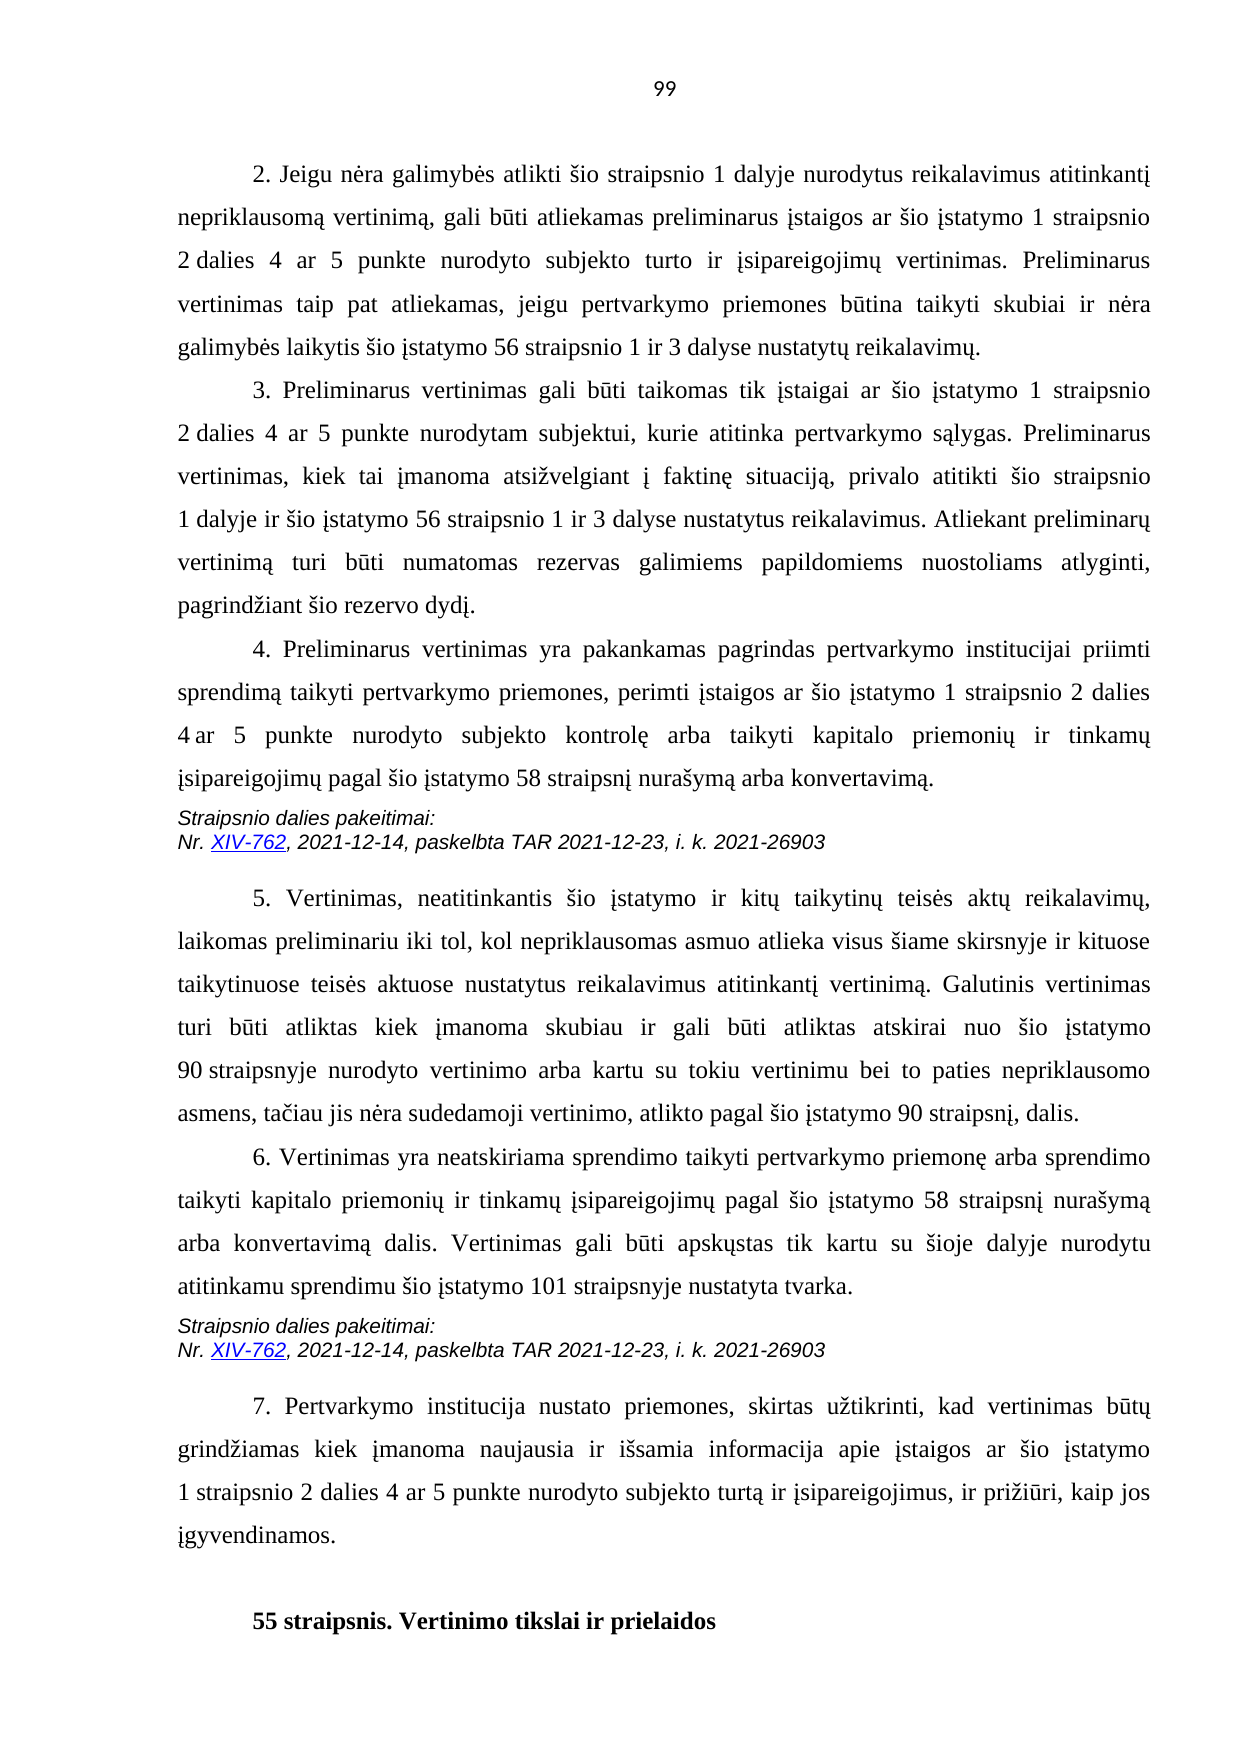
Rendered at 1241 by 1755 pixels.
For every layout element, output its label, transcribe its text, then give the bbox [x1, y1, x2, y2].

text Nr. XIV-762, 2021-12-14, paskelbta TAR 2021-12-23, i. k. 2021-26903 [177, 830, 1152, 854]
text 7. Pertvarkymo institucija nustato priemones, skirtas užtikrinti, kad vertinimas būtų grindžiamas kiek įmanoma naujausia ir išsamia informacija apie įstaigos ar šio įstatymo 1 straipsnio 2 dalies 4 ar 5 punkte nurodyto subjekto turtą ir įsipareigojimus, ir prižiūri, kaip jos įgyvendinamos. [177, 1391, 1152, 1549]
text Straipsnio dalies pakeitimai: [177, 806, 1152, 830]
text 3. Preliminarus vertinimas gali būti taikomas tik įstaigai ar šio įstatymo 1 straipsnio 2 dalies 4 ar 5 punkte nurodytam subjektui, kurie atitinka pertvarkymo sąlygas. Preliminarus vertinimas, kiek tai įmanoma atsižvelgiant į faktinę situaciją, privalo atitikti šio straipsnio 1 dalyje ir šio įstatymo 56 straipsnio 1 ir 3 dalyse nustatytus reikalavimus. Atliekant preliminarų vertinimą turi būti numatomas rezervas galimiems papildomiems nuostoliams atlyginti, pagrindžiant šio rezervo dydį. [177, 375, 1152, 619]
text 2. Jeigu nėra galimybės atlikti šio straipsnio 1 dalyje nurodytus reikalavimus atitinkantį nepriklausomą vertinimą, gali būti atliekamas preliminarus įstaigos ar šio įstatymo 1 straipsnio 2 dalies 4 ar 5 punkte nurodyto subjekto turto ir įsipareigojimų vertinimas. Preliminarus vertinimas taip pat atliekamas, jeigu pertvarkymo priemones būtina taikyti skubiai ir nėra galimybės laikytis šio įstatymo 56 straipsnio 1 ir 3 dalyse nustatytų reikalavimų. [177, 159, 1152, 361]
text 55 straipsnis. Vertinimo tikslai ir prielaidos [177, 1606, 1152, 1635]
text 6. Vertinimas yra neatskiriama sprendimo taikyti pertvarkymo priemonę arba sprendimo taikyti kapitalo priemonių ir tinkamų įsipareigojimų pagal šio įstatymo 58 straipsnį nurašymą arba konvertavimą dalis. Vertinimas gali būti apskųstas tik kartu su šioje dalyje nurodytu atitinkamu sprendimu šio įstatymo 101 straipsnyje nustatyta tvarka. [177, 1142, 1152, 1300]
text 4. Preliminarus vertinimas yra pakankamas pagrindas pertvarkymo institucijai priimti sprendimą taikyti pertvarkymo priemones, perimti įstaigos ar šio įstatymo 1 straipsnio 2 dalies 4 ar 5 punkte nurodyto subjekto kontrolę arba taikyti kapitalo priemonių ir tinkamų įsipareigojimų pagal šio įstatymo 58 straipsnį nurašymą arba konvertavimą. [177, 634, 1152, 792]
text Straipsnio dalies pakeitimai: [177, 1314, 1152, 1338]
text Nr. XIV-762, 2021-12-14, paskelbta TAR 2021-12-23, i. k. 2021-26903 [177, 1338, 1152, 1362]
text 5. Vertinimas, neatitinkantis šio įstatymo ir kitų taikytinų teisės aktų reikalavimų, laikomas preliminariu iki tol, kol nepriklausomas asmuo atlieka visus šiame skirsnyje ir kituose taikytinuose teisės aktuose nustatytus reikalavimus atitinkantį vertinimą. Galutinis vertinimas turi būti atliktas kiek įmanoma skubiau ir gali būti atliktas atskirai nuo šio įstatymo 90 straipsnyje nurodyto vertinimo arba kartu su tokiu vertinimu bei to paties nepriklausomo asmens, tačiau jis nėra sudedamoji vertinimo, atlikto pagal šio įstatymo 90 straipsnį, dalis. [177, 883, 1152, 1127]
